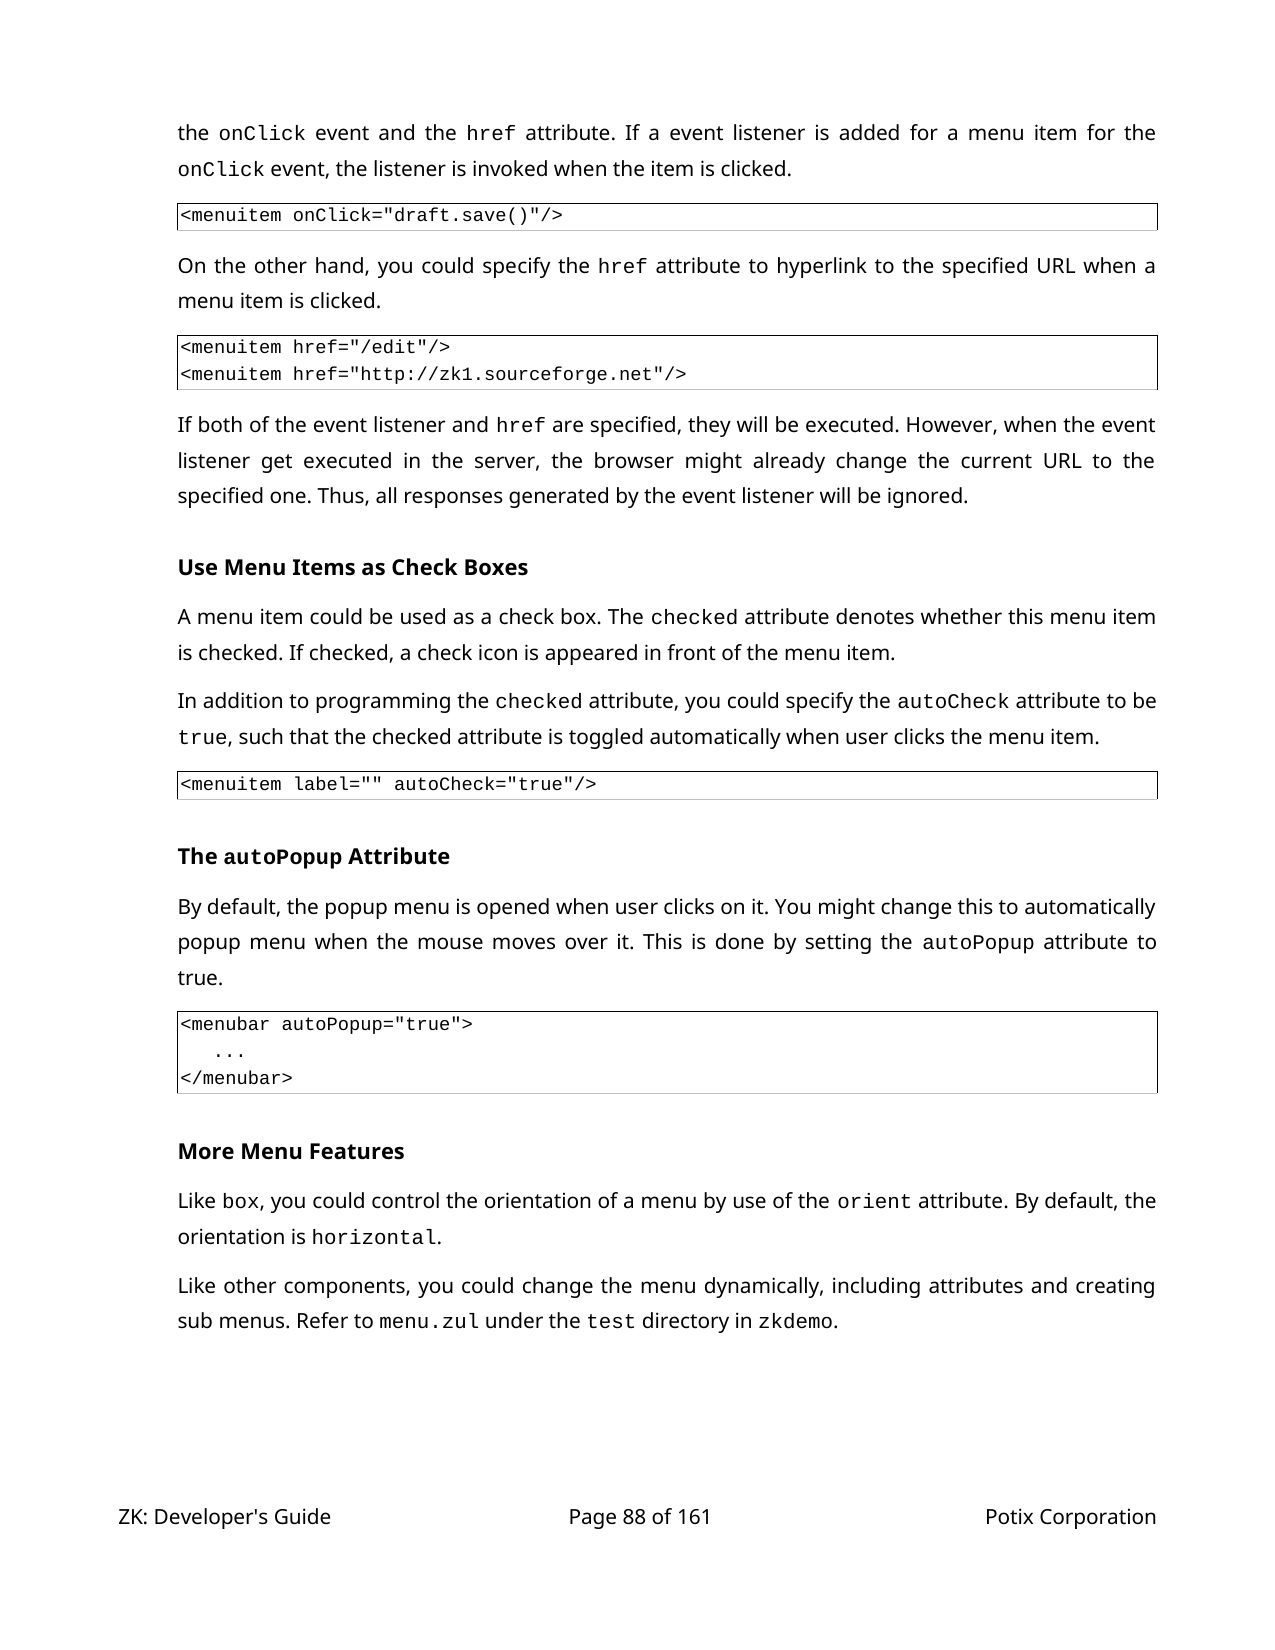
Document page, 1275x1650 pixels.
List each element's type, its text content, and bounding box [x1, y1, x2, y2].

text A menu item could be used as a check box. The checked attribute denotes whether this menu item is checked. If checked, a check icon is appeared in front of the menu item. [177, 602, 1157, 666]
text </menubar> [178, 1066, 1157, 1093]
text In addition to programming the checked attribute, you could specify the autoCheck attribute to be true, such that the checked attribute is toggled automatically when user clicks the menu item. [177, 687, 1157, 751]
text By default, the popup menu is opened when user clicks on it. You might change this to automatically popup menu when the mouse moves over it. This is done by setting the autoPopup attribute to true. [177, 892, 1157, 991]
text If both of the event listener and href are specified, they will be executed. However, when the event listener get executed in the server, the browser might already change the current URL to the specified one. Thus, all responses generated by the event listener will be ignored. [177, 410, 1157, 509]
text the onClick event and the href attribute. If a event listener is added for a menu item for the onClick event, the listener is invoked when the item is clicked. [177, 118, 1157, 182]
text Like box, you could control the orientation of a menu by use of the orient attribute. By default, the orientation is horizontal. [177, 1186, 1157, 1250]
text <menubar autoPopup="true"> [178, 1012, 1157, 1036]
subtitle More Menu Features [177, 1136, 1157, 1166]
subtitle The autoPopup Attribute [177, 841, 1157, 871]
text <menuitem href="http://zk1.sourceforge.net"/> [178, 362, 1157, 389]
subtitle Use Menu Items as Check Boxes [177, 552, 1157, 582]
text ... [178, 1039, 1157, 1063]
text On the other hand, you could specify the href attribute to hyperlink to the specified URL when a menu item is clicked. [177, 251, 1157, 314]
text <menuitem onClick="draft.save()"/> [178, 204, 1157, 230]
text Like other components, you could change the menu dynamically, including attributes and creating sub menus. Refer to menu.zul under the test directory in zkdemo. [177, 1271, 1157, 1335]
text <menuitem label="" autoCheck="true"/> [178, 772, 1157, 799]
text <menuitem href="/edit"/> [178, 336, 1157, 359]
